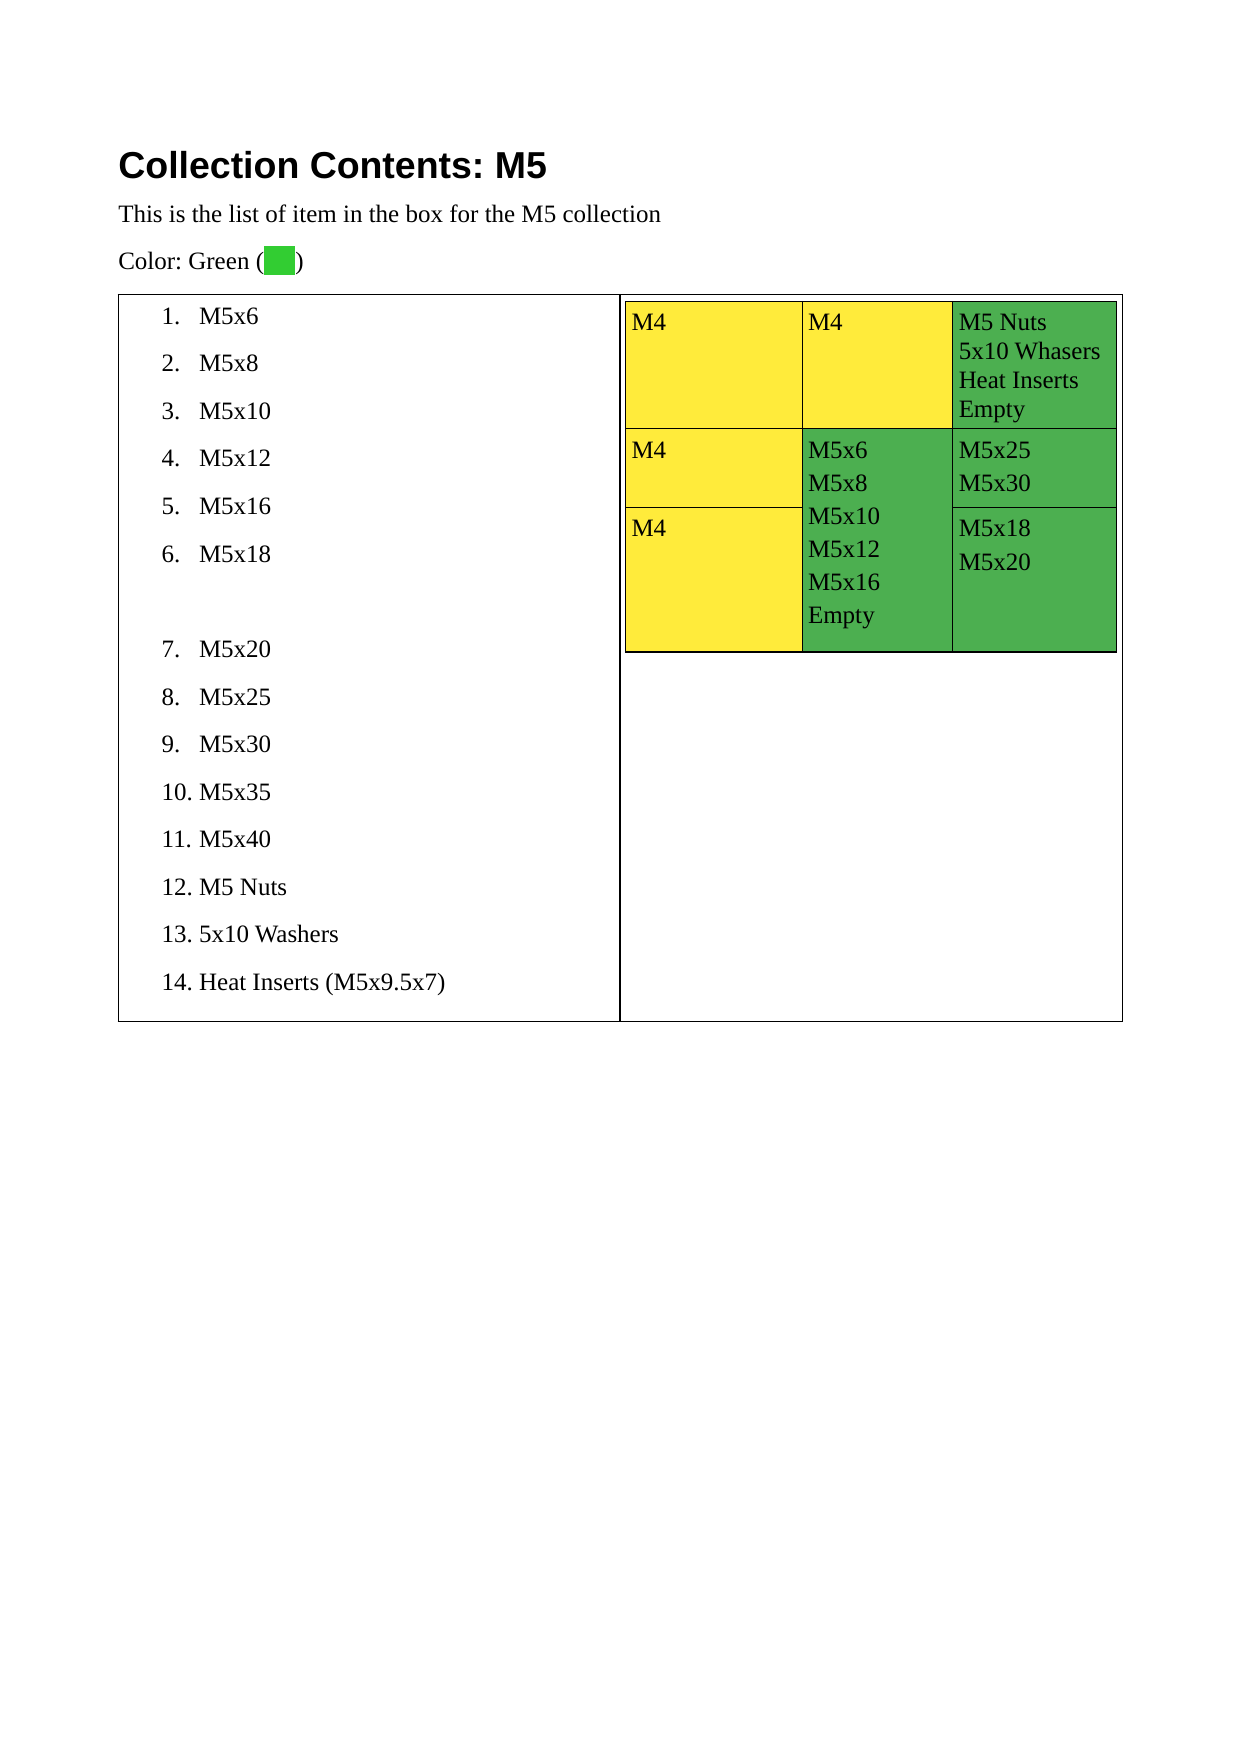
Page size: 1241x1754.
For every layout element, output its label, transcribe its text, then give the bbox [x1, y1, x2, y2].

text This is the list of item in the box for the M5 collection [118, 199, 1122, 227]
table_header M5 Nuts 5x10 Whasers Heat Inserts Empty [953, 302, 1116, 428]
table_header M5x6 M5x8 M5x10 M5x12 M5x16 M5x18 M5x20 M5x25 M5x30 M5x35 M5x40 M5 Nuts 5x10 Washers Heat Inserts (M5x9.5x7) [119, 295, 619, 1021]
table_cell M5x6 M5x8 M5x10 M5x12 M5x16 Empty [803, 429, 952, 651]
table_cell M5x18 M5x20 [953, 508, 1116, 651]
table_cell M4 [626, 508, 802, 651]
table_cell M5x25 M5x30 [953, 429, 1116, 507]
text Color: Green ( ) [118, 246, 1122, 275]
table_header M4 [626, 302, 802, 428]
table_cell M4 [626, 429, 802, 507]
table_header M4 [803, 302, 952, 428]
subtitle Collection Contents: M5 [118, 143, 1122, 186]
table_header [621, 295, 1122, 1021]
